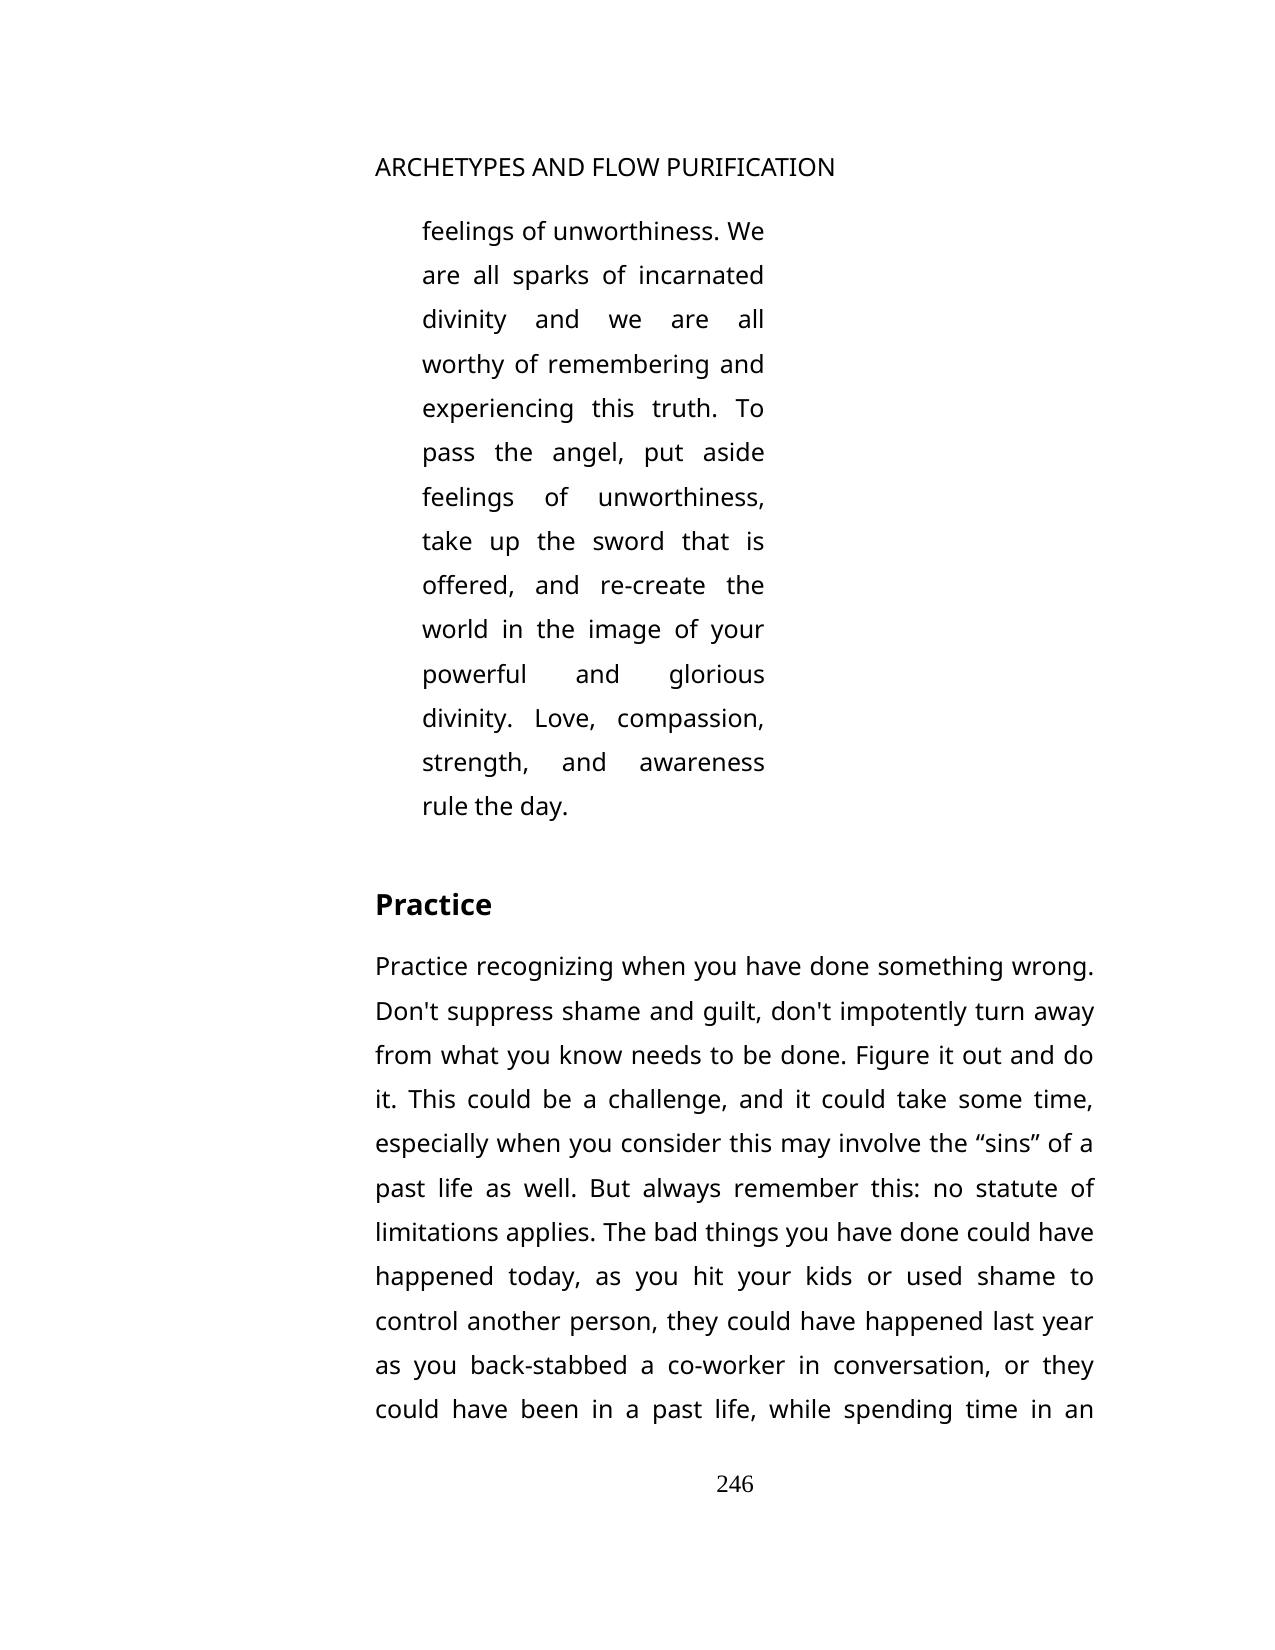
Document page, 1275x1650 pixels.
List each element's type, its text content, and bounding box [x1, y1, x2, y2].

text Practice recognizing when you have done something wrong. Don't suppress shame and guilt, don't impotently turn away from what you know needs to be done. Figure it out and do it. This could be a challenge, and it could take some time, especially when you consider this may involve the “sins” of a past life as well. But always remember this: no statute of limitations applies. The bad things you have done could have happened today, as you hit your kids or used shame to control another person, they could have happened last year as you back-stabbed a co-worker in conversation, or they could have been in a past life, while spending time in an [375, 949, 1095, 1426]
subtitle Practice [375, 884, 1095, 923]
list feelings of unworthiness. We are all sparks of incarnated divinity and we are all worthy of remembering and experiencing this truth. To pass the angel, put aside feelings of unworthiness, take up the sword that is offered, and re-create the world in the image of your powerful and glorious divinity. Love, compassion, strength, and awareness rule the day. [384, 213, 765, 823]
